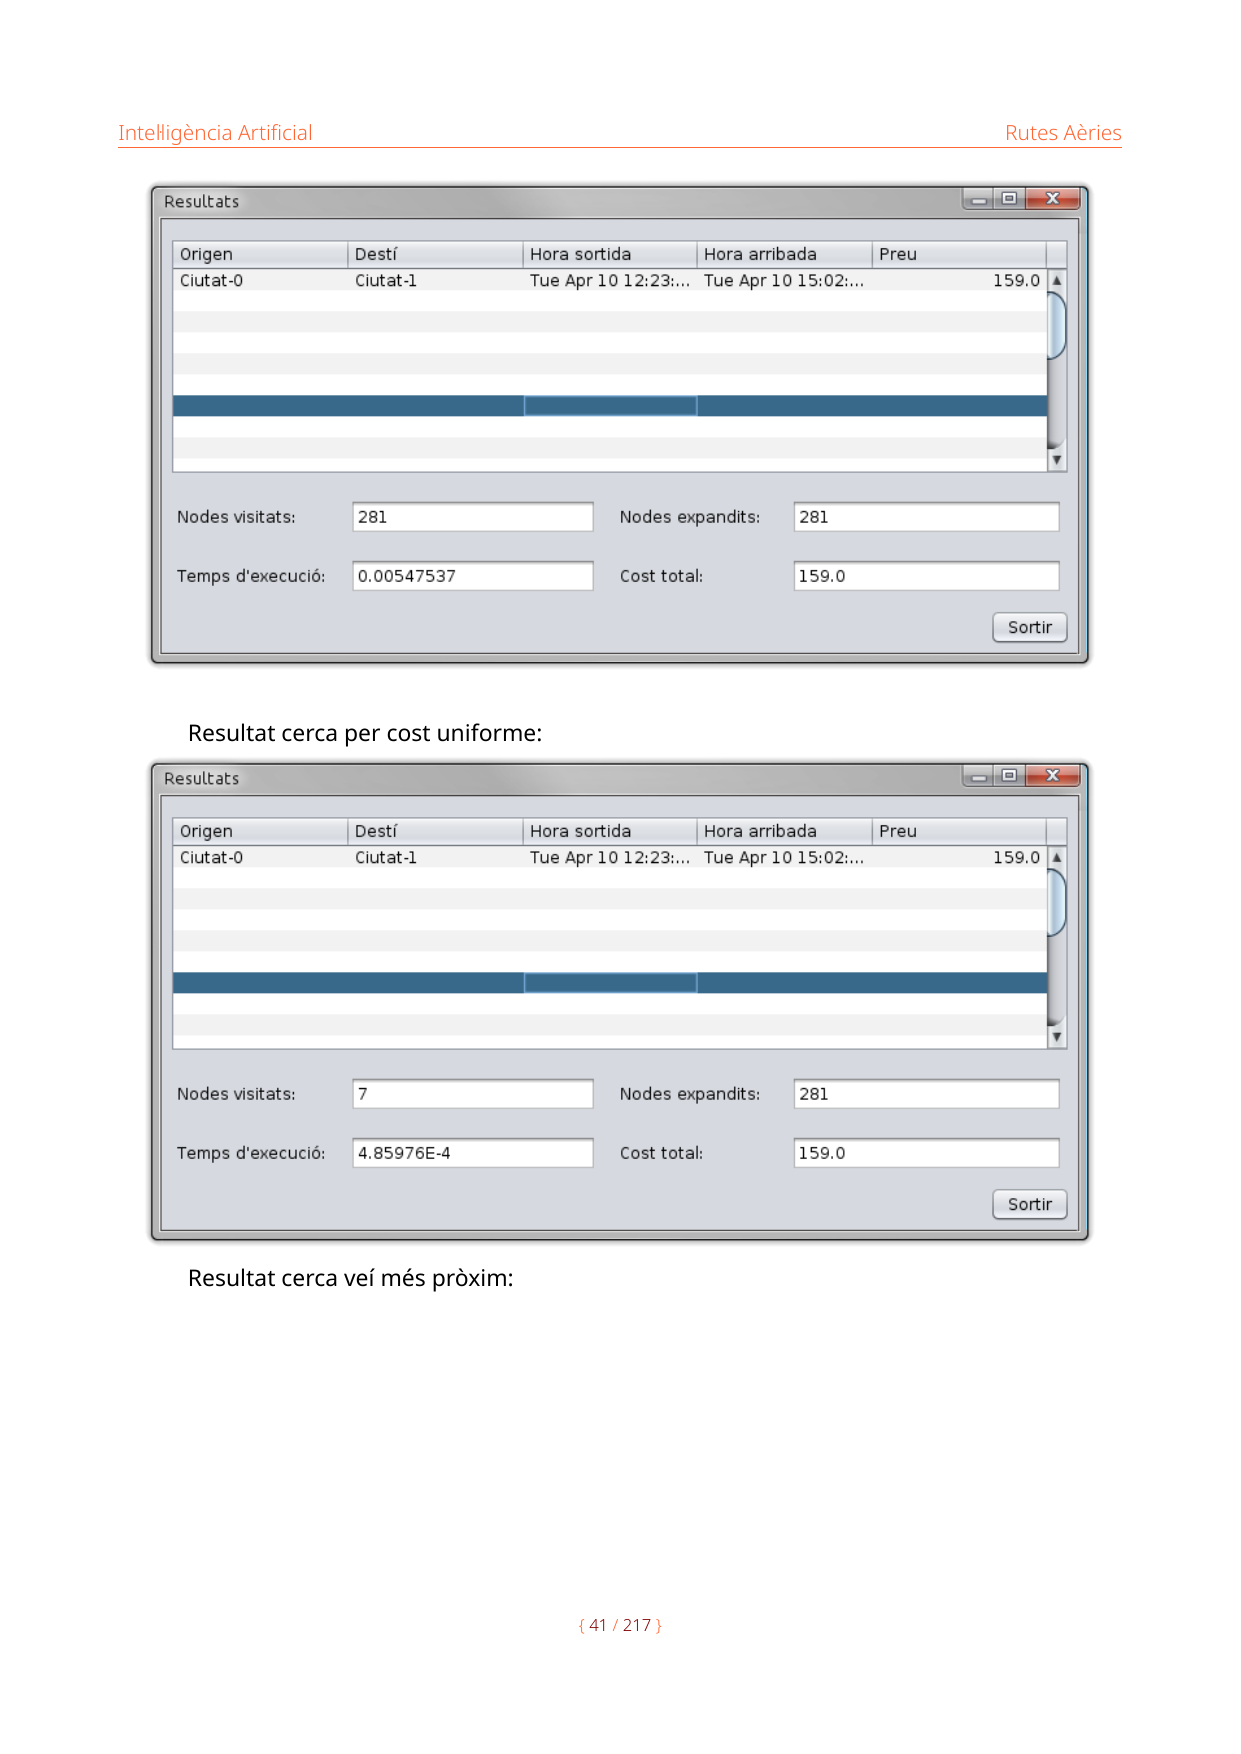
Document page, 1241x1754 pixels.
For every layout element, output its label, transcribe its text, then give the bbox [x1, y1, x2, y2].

text Resultat cerca per cost uniforme: [142, 717, 1098, 748]
picture [141, 753, 1099, 1251]
picture [141, 177, 1099, 674]
text Resultat cerca veí més pròxim: [142, 1262, 1098, 1293]
